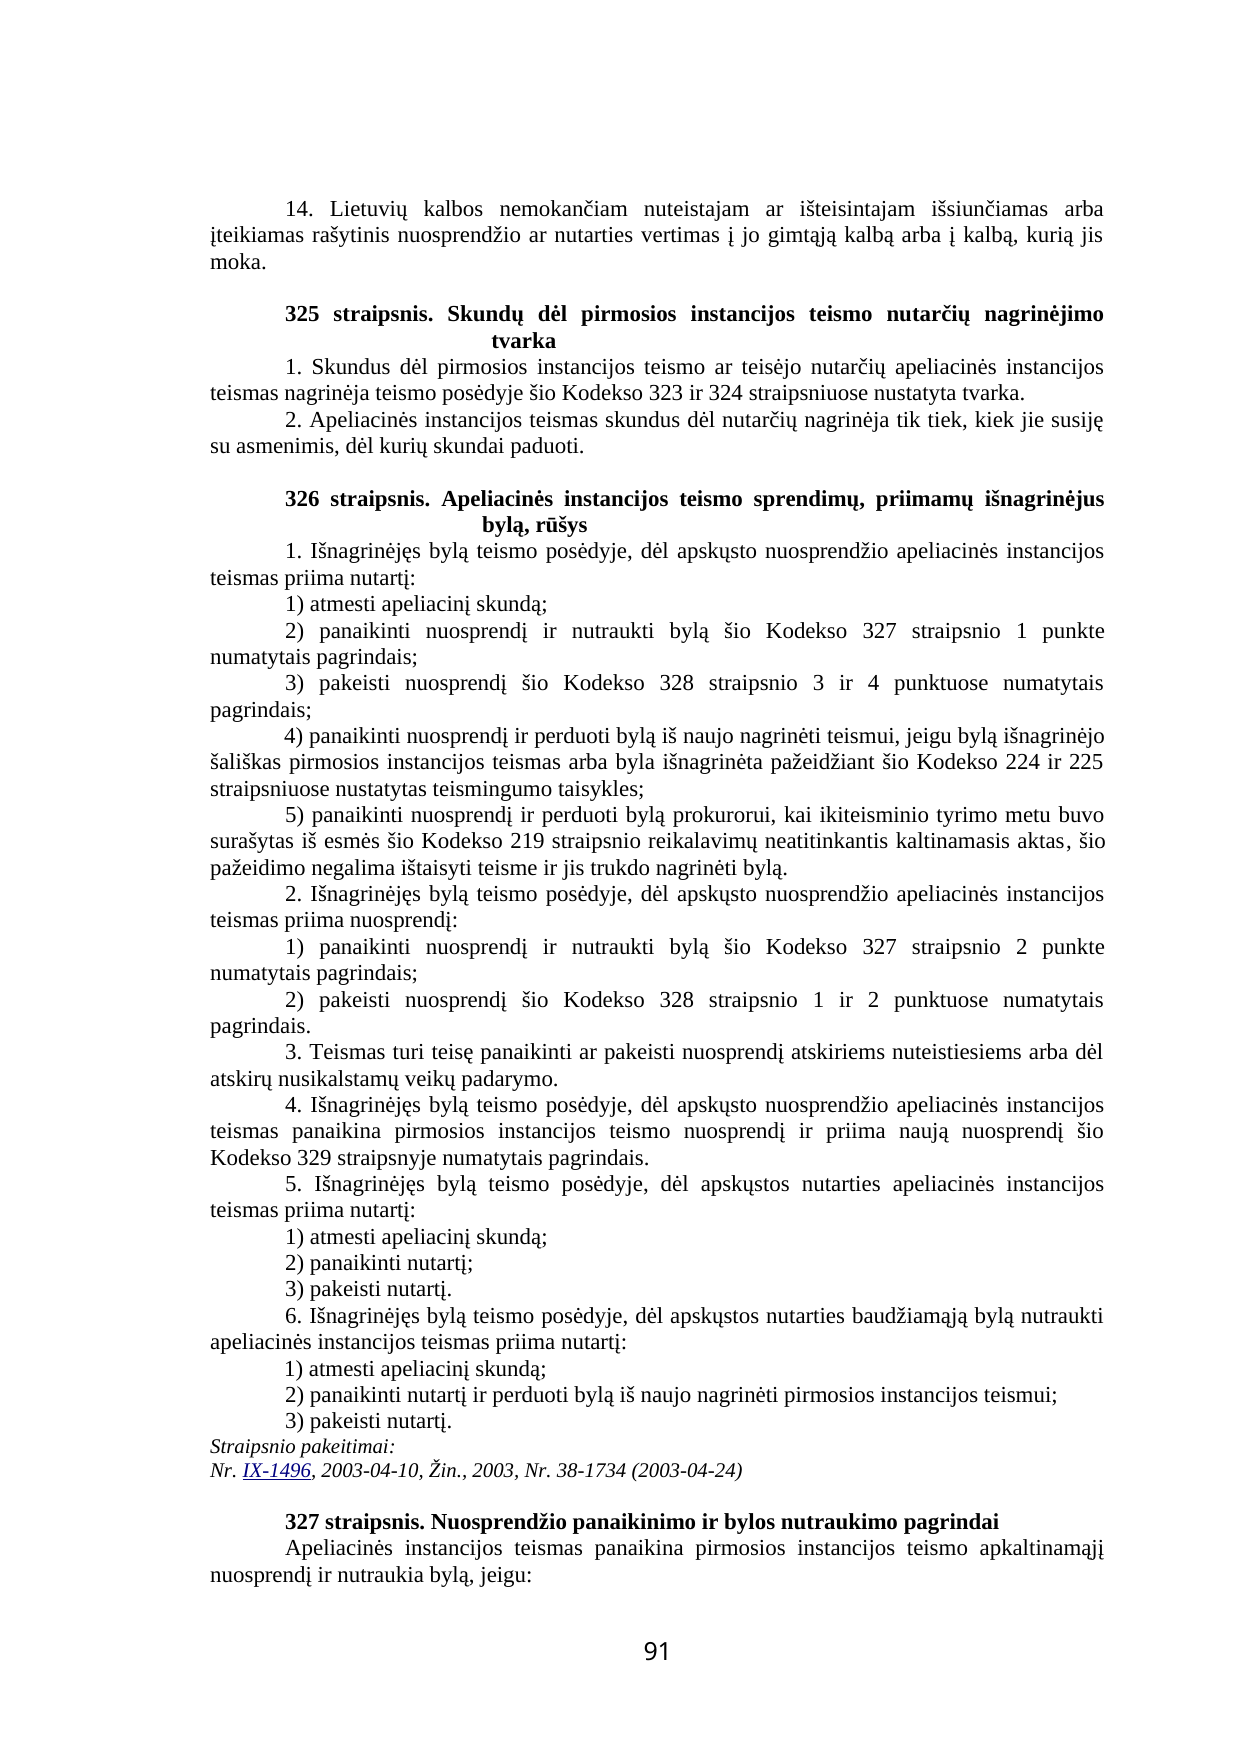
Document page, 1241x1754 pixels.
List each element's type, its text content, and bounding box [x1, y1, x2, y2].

text 3) pakeisti nuosprendį šio Kodekso 328 straipsnio 3 ir 4 punktuose numatytais pagrindais; [210, 669, 1106, 722]
text 2) pakeisti nuosprendį šio Kodekso 328 straipsnio 1 ir 2 punktuose numatytais pagrindais. [210, 986, 1106, 1038]
text 327 straipsnis. Nuosprendžio panaikinimo ir bylos nutraukimo pagrindai [210, 1508, 1106, 1534]
text Straipsnio pakeitimai: [210, 1434, 1106, 1458]
text 325 straipsnis. Skundų dėl pirmosios instancijos teismo nutarčių nagrinėjimo tvarka [285, 300, 1106, 353]
text 2. Išnagrinėjęs bylą teismo posėdyje, dėl apskųsto nuosprendžio apeliacinės instancijos teismas priima nuosprendį: [210, 880, 1106, 933]
text 2. Apeliacinės instancijos teismas skundus dėl nutarčių nagrinėja tik tiek, kiek jie susiję su asmenimis, dėl kurių skundai paduoti. [210, 406, 1106, 458]
text 1. Išnagrinėjęs bylą teismo posėdyje, dėl apskųsto nuosprendžio apeliacinės instancijos teismas priima nutartį: [210, 538, 1106, 590]
text 5. Išnagrinėjęs bylą teismo posėdyje, dėl apskųstos nutarties apeliacinės instancijos teismas priima nutartį: [210, 1170, 1106, 1223]
text Nr. IX-1496, 2003-04-10, Žin., 2003, Nr. 38-1734 (2003-04-24) [210, 1458, 1106, 1482]
text 3) pakeisti nutartį. [210, 1276, 1106, 1302]
text 2) panaikinti nuosprendį ir nutraukti bylą šio Kodekso 327 straipsnio 1 punkte numatytais pagrindais; [210, 617, 1106, 669]
text 3. Teismas turi teisę panaikinti ar pakeisti nuosprendį atskiriems nuteistiesiems arba dėl atskirų nusikalstamų veikų padarymo. [210, 1038, 1106, 1091]
text 4. Išnagrinėjęs bylą teismo posėdyje, dėl apskųsto nuosprendžio apeliacinės instancijos teismas panaikina pirmosios instancijos teismo nuosprendį ir priima naują nuosprendį šio Kodekso 329 straipsnyje numatytais pagrindais. [210, 1091, 1106, 1170]
text 5) panaikinti nuosprendį ir perduoti bylą prokurorui, kai ikiteisminio tyrimo metu buvo surašytas iš esmės šio Kodekso 219 straipsnio reikalavimų neatitinkantis kaltinamasis aktas, šio pažeidimo negalima ištaisyti teisme ir jis trukdo nagrinėti bylą. [210, 801, 1106, 880]
text 2) panaikinti nutartį; [210, 1249, 1106, 1276]
text 3) pakeisti nutartį. [210, 1407, 1106, 1434]
text 1) atmesti apeliacinį skundą; [210, 590, 1106, 617]
text 4) panaikinti nuosprendį ir perduoti bylą iš naujo nagrinėti teismui, jeigu bylą išnagrinėjo šališkas pirmosios instancijos teismas arba byla išnagrinėta pažeidžiant šio Kodekso 224 ir 225 straipsniuose nustatytas teismingumo taisykles; [210, 722, 1106, 801]
text 2) panaikinti nutartį ir perduoti bylą iš naujo nagrinėti pirmosios instancijos teismui; [210, 1381, 1106, 1407]
text 326 straipsnis. Apeliacinės instancijos teismo sprendimų, priimamų išnagrinėjus bylą, rūšys [285, 485, 1106, 538]
text 14. Lietuvių kalbos nemokančiam nuteistajam ar išteisintajam išsiunčiamas arba įteikiamas rašytinis nuosprendžio ar nutarties vertimas į jo gimtąją kalbą arba į kalbą, kurią jis moka. [210, 195, 1106, 274]
text 6. Išnagrinėjęs bylą teismo posėdyje, dėl apskųstos nutarties baudžiamąją bylą nutraukti apeliacinės instancijos teismas priima nutartį: [210, 1302, 1106, 1354]
text 1) atmesti apeliacinį skundą; [210, 1354, 1106, 1381]
text 1) atmesti apeliacinį skundą; [210, 1223, 1106, 1249]
text Apeliacinės instancijos teismas panaikina pirmosios instancijos teismo apkaltinamąjį nuosprendį ir nutraukia bylą, jeigu: [210, 1534, 1106, 1587]
text 1) panaikinti nuosprendį ir nutraukti bylą šio Kodekso 327 straipsnio 2 punkte numatytais pagrindais; [210, 933, 1106, 986]
text 1. Skundus dėl pirmosios instancijos teismo ar teisėjo nutarčių apeliacinės instancijos teismas nagrinėja teismo posėdyje šio Kodekso 323 ir 324 straipsniuose nustatyta tvarka. [210, 353, 1106, 406]
